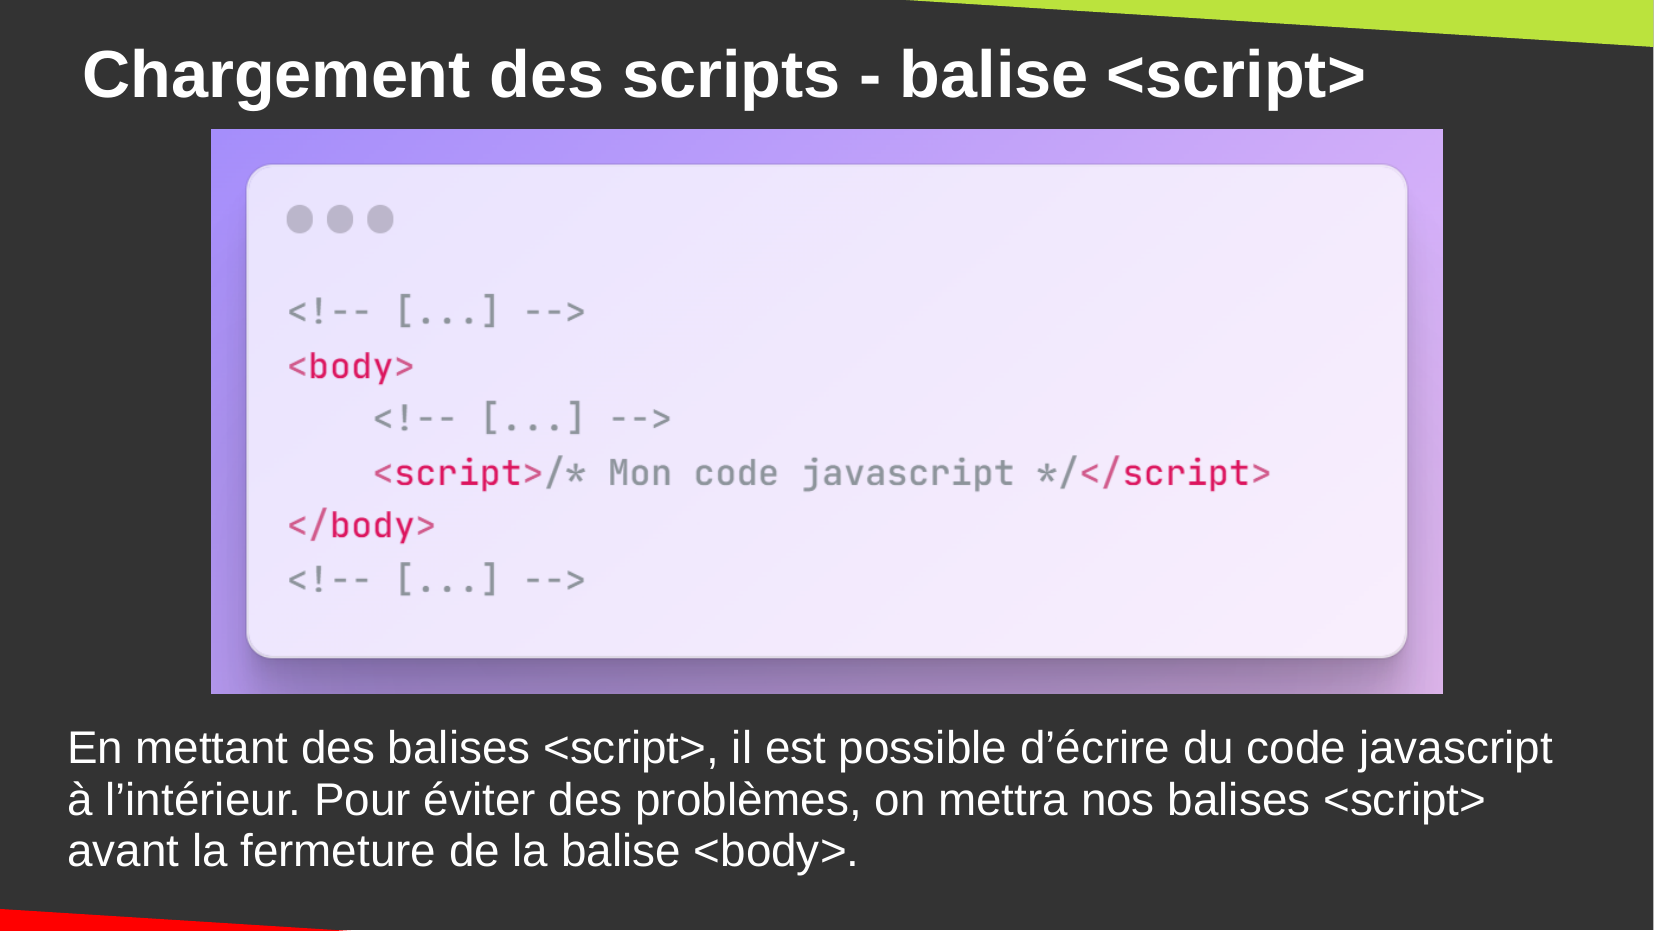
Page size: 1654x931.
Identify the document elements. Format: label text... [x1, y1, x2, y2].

text_box En mettant des balises <script>, il est possible d’écrire du code javascript à l’intérieur. Pour éviter des problèmes, on mettra nos balises <script> avant la fermeture de la balise <body>. [52, 714, 1602, 898]
text_box [0, 908, 351, 931]
text_box [906, 0, 1654, 47]
picture [211, 129, 1443, 694]
title Chargement des scripts - balise <script> [82, 37, 1571, 114]
